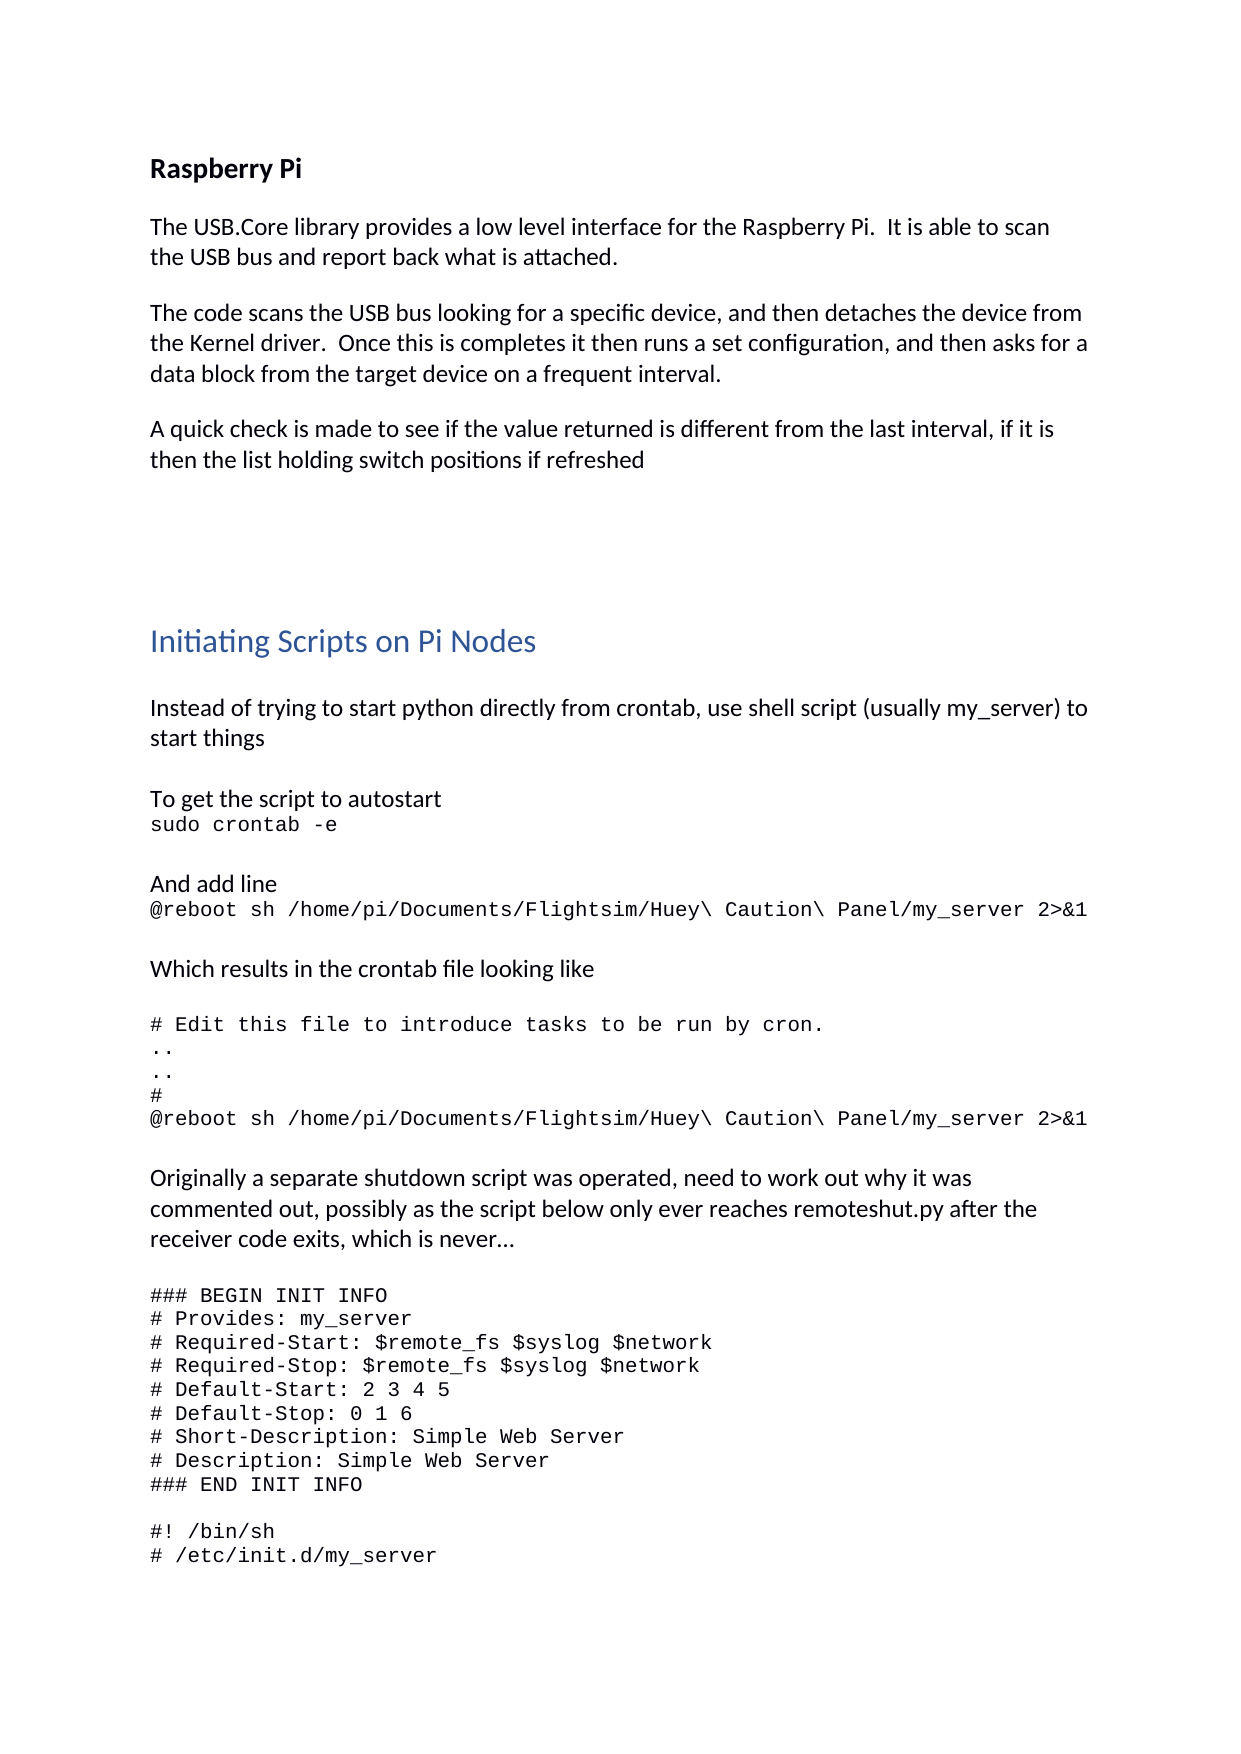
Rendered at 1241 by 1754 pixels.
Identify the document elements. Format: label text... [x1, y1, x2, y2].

text @reboot sh /home/pi/Documents/Flightsim/Huey\ Caution\ Panel/my_server 2>&1 [150, 1108, 1090, 1132]
text # Edit this file to introduce tasks to be run by cron. [150, 1014, 1090, 1037]
text sudo crontab -e [150, 814, 1090, 837]
text A quick check is made to see if the value returned is different from the last interval, if it is then the list holding switch positions if refreshed [150, 413, 1090, 474]
text # Short-Description: Simple Web Server [150, 1426, 1090, 1450]
text And add line [150, 868, 1090, 898]
text .. [150, 1037, 1090, 1061]
text ### BEGIN INIT INFO [150, 1284, 1090, 1308]
text Instead of trying to start python directly from crontab, use shell script (usually my_server) to [150, 692, 1090, 722]
text The code scans the USB bus looking for a specific device, and then detaches the device from the Kernel driver. Once this is completes it then runs a set configuration, and then asks for a data block from the target device on a frequent interval. [150, 297, 1090, 388]
text Originally a separate shutdown script was operated, need to work out why it was commented out, possibly as the script below only ever reaches remoteshut.py after the receiver code exits, which is never… [150, 1162, 1090, 1254]
text To get the script to autostart [150, 783, 1090, 814]
text # Default-Stop: 0 1 6 [150, 1403, 1090, 1426]
text @reboot sh /home/pi/Documents/Flightsim/Huey\ Caution\ Panel/my_server 2>&1 [150, 898, 1090, 922]
text #! /bin/sh [150, 1521, 1090, 1545]
text # [150, 1085, 1090, 1108]
text # Required-Stop: $remote_fs $syslog $network [150, 1356, 1090, 1379]
subtitle Initiating Scripts on Pi Nodes [150, 621, 1090, 661]
text # Description: Simple Web Server [150, 1450, 1090, 1474]
text The USB.Core library provides a low level interface for the Raspberry Pi. It is able to scan the USB bus and report back what is attached. [150, 211, 1090, 272]
text ### END INIT INFO [150, 1474, 1090, 1497]
text .. [150, 1061, 1090, 1085]
text # Default-Start: 2 3 4 5 [150, 1379, 1090, 1403]
text # /etc/init.d/my_server [150, 1545, 1090, 1568]
subtitle Raspberry Pi [150, 150, 1090, 186]
text start things [150, 722, 1090, 753]
text Which results in the crontab file looking like [150, 953, 1090, 983]
text # Provides: my_server [150, 1308, 1090, 1332]
text # Required-Start: $remote_fs $syslog $network [150, 1332, 1090, 1356]
